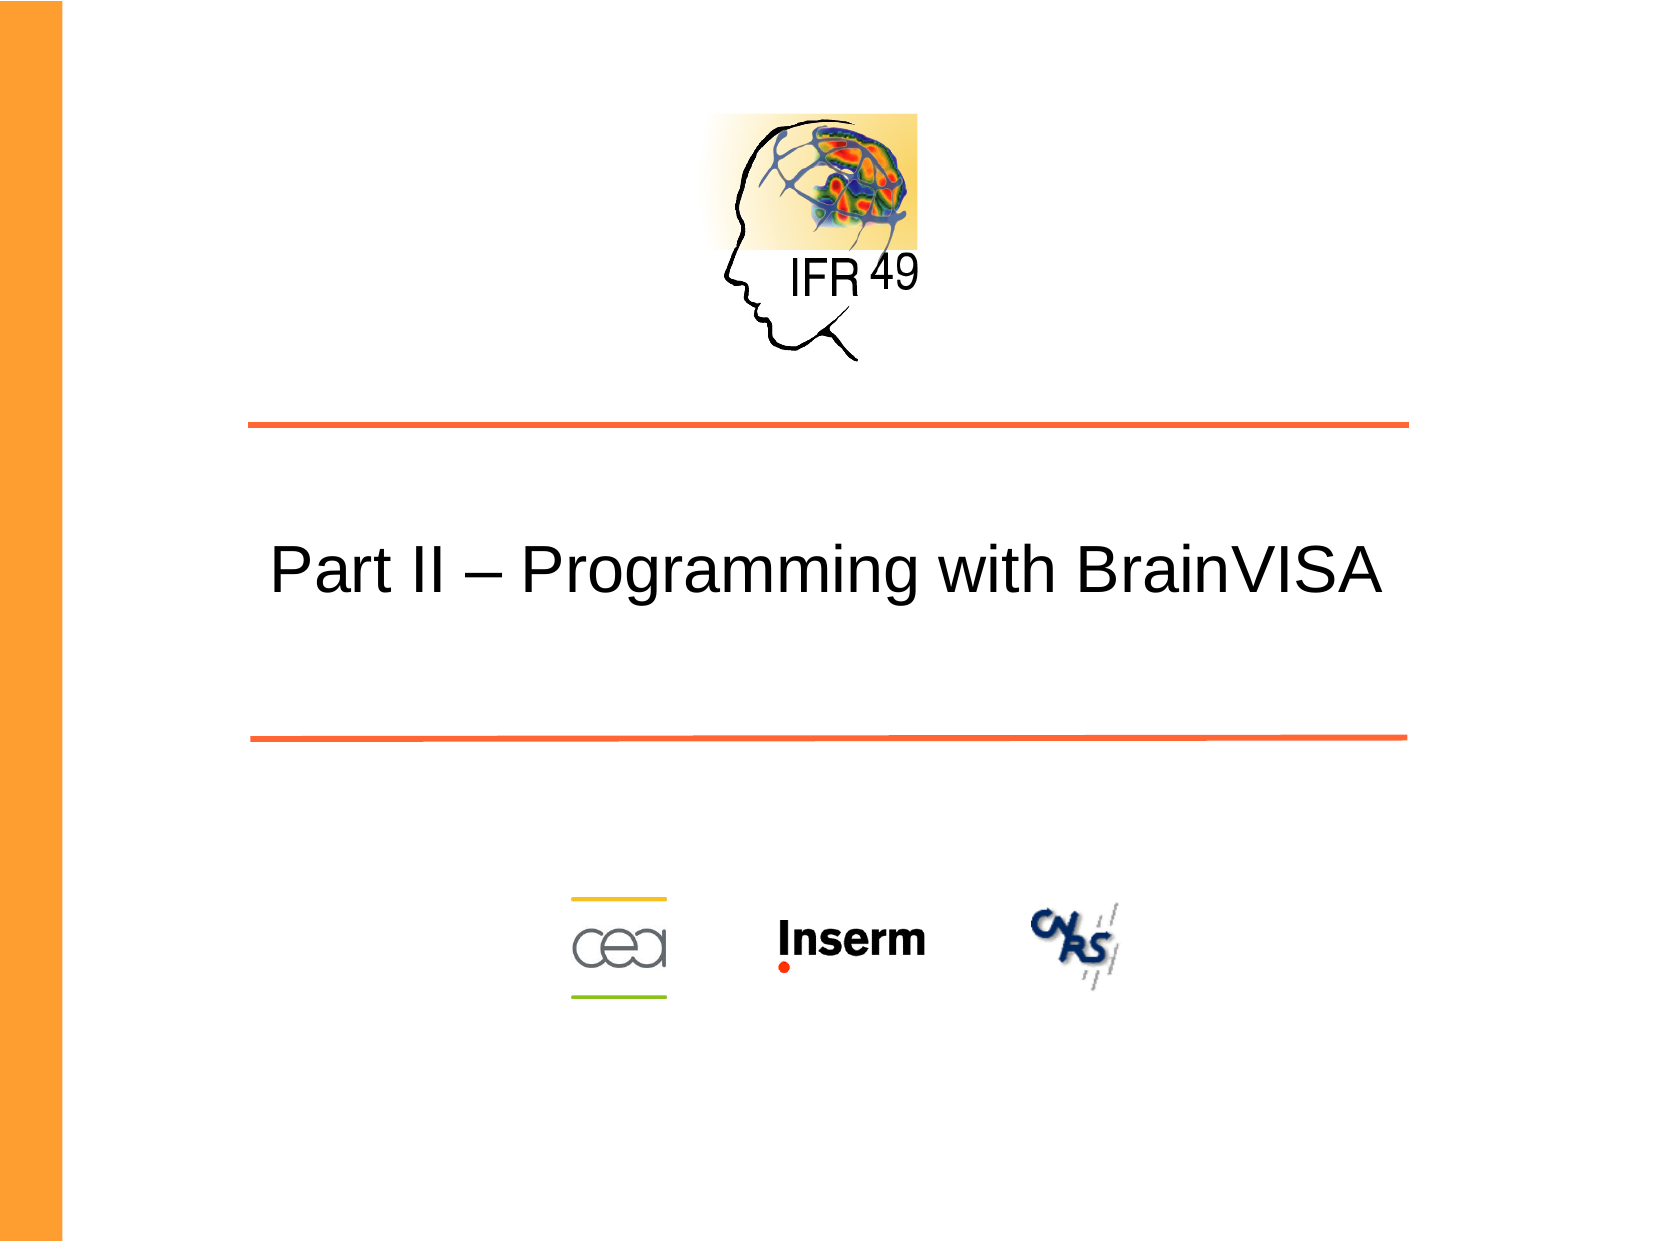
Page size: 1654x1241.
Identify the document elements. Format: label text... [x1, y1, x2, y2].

picture [1031, 902, 1121, 992]
picture [656, 105, 918, 401]
title Part II – Programming with BrainVISA [236, 473, 1418, 666]
picture [778, 920, 927, 976]
picture [571, 897, 667, 999]
